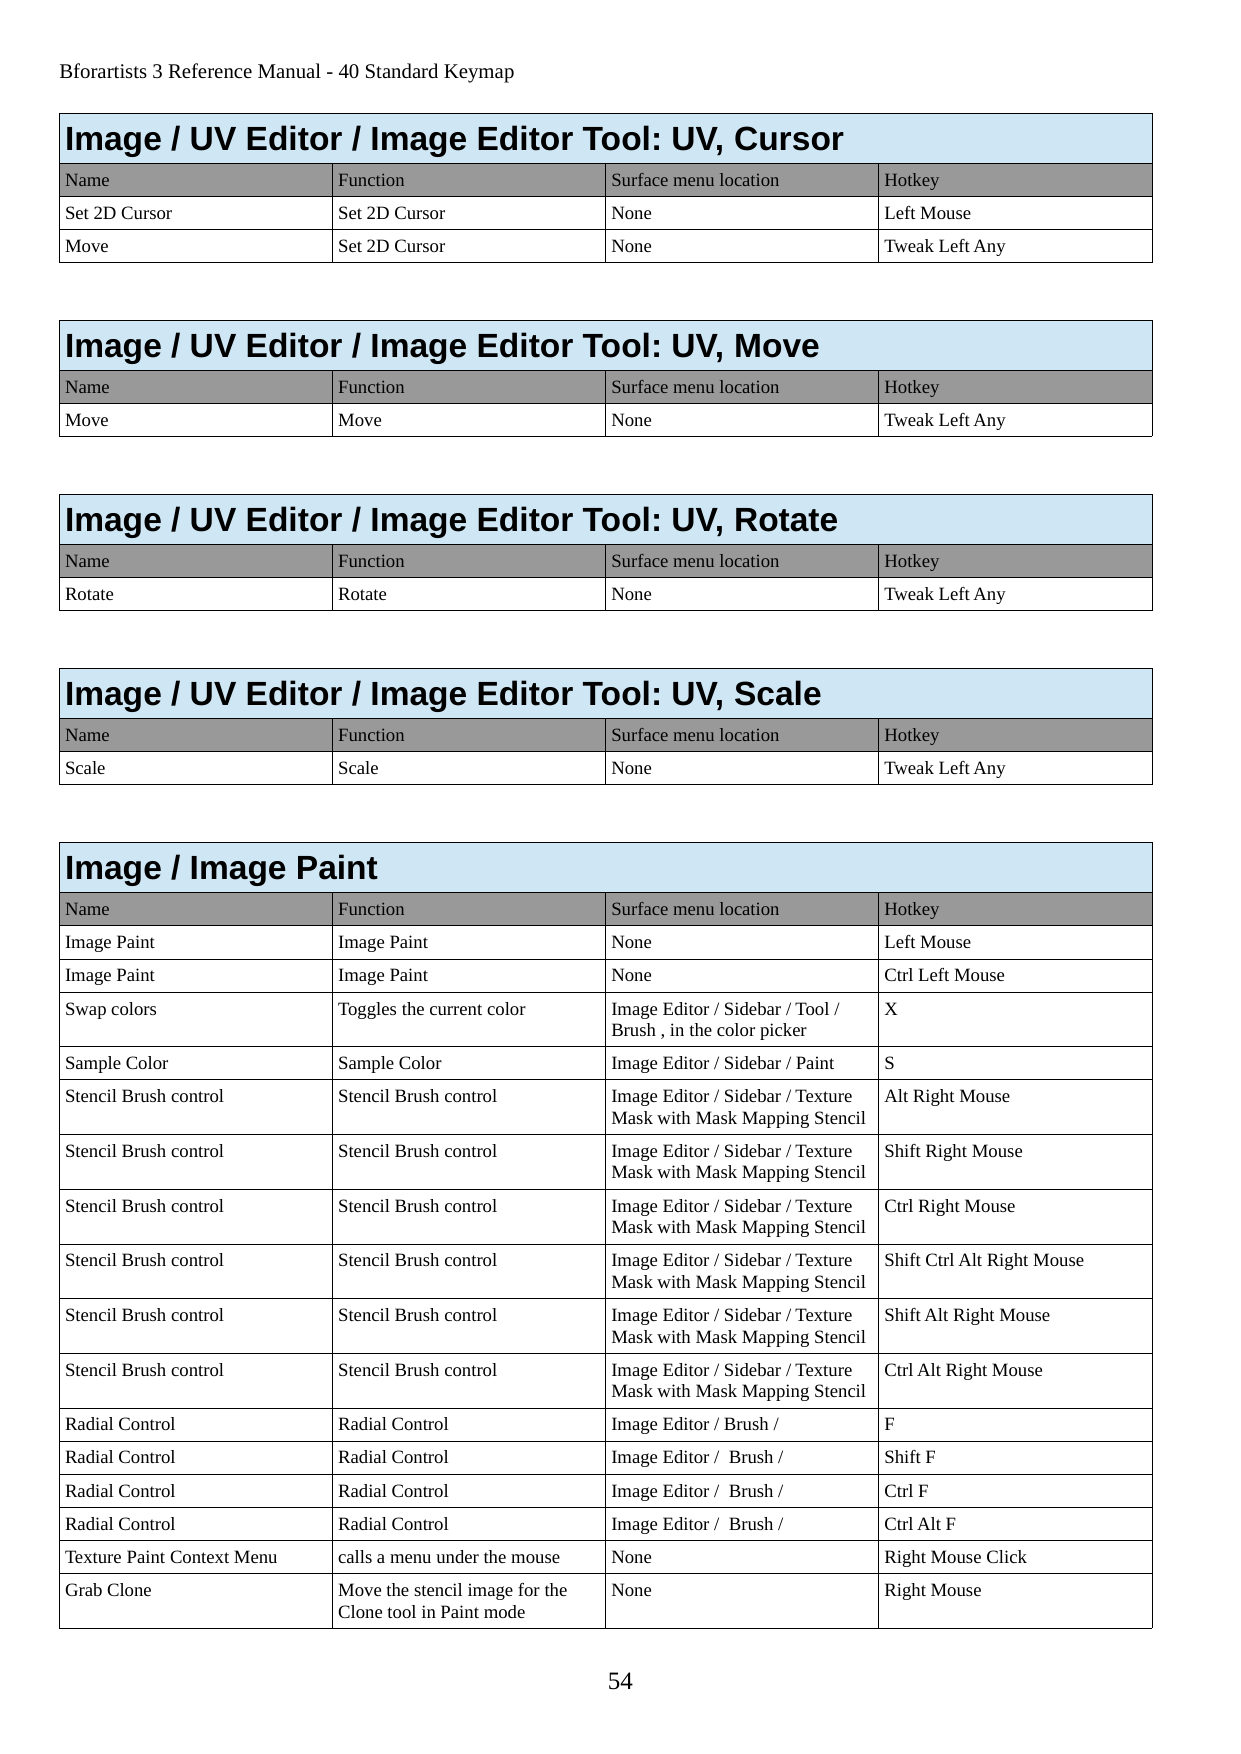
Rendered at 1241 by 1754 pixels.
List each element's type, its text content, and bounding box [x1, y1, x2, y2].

table_header Image / UV Editor / Image Editor Tool: UV, Rotate [60, 495, 1152, 544]
table_cell Move [60, 404, 332, 436]
table_cell Ctrl Left Mouse [879, 960, 1152, 992]
table_cell Image Editor / Sidebar / Texture Mask with Mask Mapping Stencil [606, 1354, 878, 1407]
table_cell Image Paint [333, 960, 605, 992]
table_cell Stencil Brush control [333, 1135, 605, 1189]
table_cell Image Paint [60, 960, 332, 992]
table_cell None [606, 197, 878, 229]
table_cell Swap colors [60, 993, 332, 1046]
table_cell Toggles the current color [333, 993, 605, 1046]
table_cell Image Editor / Sidebar / Texture Mask with Mask Mapping Stencil [606, 1245, 878, 1298]
table_cell Set 2D Cursor [333, 230, 605, 262]
table_cell Move the stencil image for the Clone tool in Paint mode [333, 1574, 605, 1628]
table_cell Alt Right Mouse [879, 1080, 1152, 1134]
table_cell None [606, 960, 878, 992]
table_cell Image Editor / Sidebar / Texture Mask with Mask Mapping Stencil [606, 1190, 878, 1243]
table_cell Hotkey [879, 164, 1152, 196]
table_cell Stencil Brush control [333, 1190, 605, 1243]
table_cell Radial Control [60, 1442, 332, 1474]
table_header Image / UV Editor / Image Editor Tool: UV, Scale [60, 669, 1152, 718]
table_cell Hotkey [879, 893, 1152, 925]
table_cell Left Mouse [879, 926, 1152, 958]
table_cell Stencil Brush control [60, 1080, 332, 1134]
table_cell Sample Color [60, 1047, 332, 1079]
table_cell Function [333, 371, 605, 403]
table_cell None [606, 1574, 878, 1628]
table_cell Ctrl Right Mouse [879, 1190, 1152, 1243]
table_cell Shift Alt Right Mouse [879, 1299, 1152, 1353]
table_cell Stencil Brush control [333, 1354, 605, 1407]
table_cell X [879, 993, 1152, 1046]
table_cell Shift F [879, 1442, 1152, 1474]
table_cell Surface menu location [606, 545, 878, 577]
table_cell Function [333, 893, 605, 925]
table_cell Image Editor / Brush / [606, 1442, 878, 1474]
table_cell None [606, 230, 878, 262]
table_cell Radial Control [60, 1508, 332, 1540]
table_cell Stencil Brush control [60, 1135, 332, 1189]
table_cell Surface menu location [606, 371, 878, 403]
table_cell Shift Ctrl Alt Right Mouse [879, 1245, 1152, 1298]
table_cell Hotkey [879, 371, 1152, 403]
table_cell None [606, 752, 878, 784]
table_cell Stencil Brush control [60, 1190, 332, 1243]
table_cell Shift Right Mouse [879, 1135, 1152, 1189]
table_cell Radial Control [333, 1442, 605, 1474]
table_header Image / UV Editor / Image Editor Tool: UV, Move [60, 321, 1152, 370]
table_cell Radial Control [333, 1409, 605, 1441]
table_cell Surface menu location [606, 164, 878, 196]
table_cell Stencil Brush control [333, 1080, 605, 1134]
table_cell Scale [333, 752, 605, 784]
table_cell Name [60, 371, 332, 403]
table_cell Stencil Brush control [60, 1354, 332, 1407]
table_cell Function [333, 164, 605, 196]
table_cell Image Editor / Sidebar / Texture Mask with Mask Mapping Stencil [606, 1080, 878, 1134]
table_cell S [879, 1047, 1152, 1079]
table_cell Surface menu location [606, 719, 878, 751]
table_cell Hotkey [879, 545, 1152, 577]
table_cell Tweak Left Any [879, 578, 1152, 610]
table_cell Radial Control [333, 1475, 605, 1507]
table_cell Image Editor / Brush / [606, 1475, 878, 1507]
table_cell calls a menu under the mouse [333, 1541, 605, 1573]
table_cell Tweak Left Any [879, 752, 1152, 784]
table_cell Image Editor / Sidebar / Texture Mask with Mask Mapping Stencil [606, 1135, 878, 1189]
table_cell Scale [60, 752, 332, 784]
table_cell Image Paint [333, 926, 605, 958]
table_cell Ctrl F [879, 1475, 1152, 1507]
table_cell Hotkey [879, 719, 1152, 751]
table_cell None [606, 578, 878, 610]
table_cell None [606, 404, 878, 436]
table_cell Tweak Left Any [879, 404, 1152, 436]
table_cell Image Paint [60, 926, 332, 958]
table_cell Surface menu location [606, 893, 878, 925]
table_cell Set 2D Cursor [333, 197, 605, 229]
table_cell Image Editor / Brush / [606, 1508, 878, 1540]
table_cell Rotate [60, 578, 332, 610]
table_cell Texture Paint Context Menu [60, 1541, 332, 1573]
table_cell Name [60, 164, 332, 196]
table_cell Stencil Brush control [60, 1245, 332, 1298]
table_cell Move [60, 230, 332, 262]
table_cell Right Mouse Click [879, 1541, 1152, 1573]
table_cell Radial Control [333, 1508, 605, 1540]
table_cell Image Editor / Brush / [606, 1409, 878, 1441]
table_header Image / Image Paint [60, 843, 1152, 892]
table_cell F [879, 1409, 1152, 1441]
table_cell Set 2D Cursor [60, 197, 332, 229]
table_cell Name [60, 719, 332, 751]
table_cell Image Editor / Sidebar / Texture Mask with Mask Mapping Stencil [606, 1299, 878, 1353]
table_cell Image Editor / Sidebar / Tool / Brush , in the color picker [606, 993, 878, 1046]
table_cell Radial Control [60, 1409, 332, 1441]
table_cell Rotate [333, 578, 605, 610]
table_cell None [606, 926, 878, 958]
table_cell Ctrl Alt F [879, 1508, 1152, 1540]
table_cell Stencil Brush control [333, 1245, 605, 1298]
table_cell Image Editor / Sidebar / Paint [606, 1047, 878, 1079]
table_cell Function [333, 545, 605, 577]
table_cell Name [60, 545, 332, 577]
table_cell Name [60, 893, 332, 925]
table_cell Sample Color [333, 1047, 605, 1079]
table_cell Ctrl Alt Right Mouse [879, 1354, 1152, 1407]
table_cell Stencil Brush control [60, 1299, 332, 1353]
table_header Image / UV Editor / Image Editor Tool: UV, Cursor [60, 114, 1152, 163]
table_cell Tweak Left Any [879, 230, 1152, 262]
table_cell Function [333, 719, 605, 751]
table_cell None [606, 1541, 878, 1573]
table_cell Stencil Brush control [333, 1299, 605, 1353]
table_cell Left Mouse [879, 197, 1152, 229]
table_cell Radial Control [60, 1475, 332, 1507]
table_cell Right Mouse [879, 1574, 1152, 1628]
table_cell Grab Clone [60, 1574, 332, 1628]
table_cell Move [333, 404, 605, 436]
